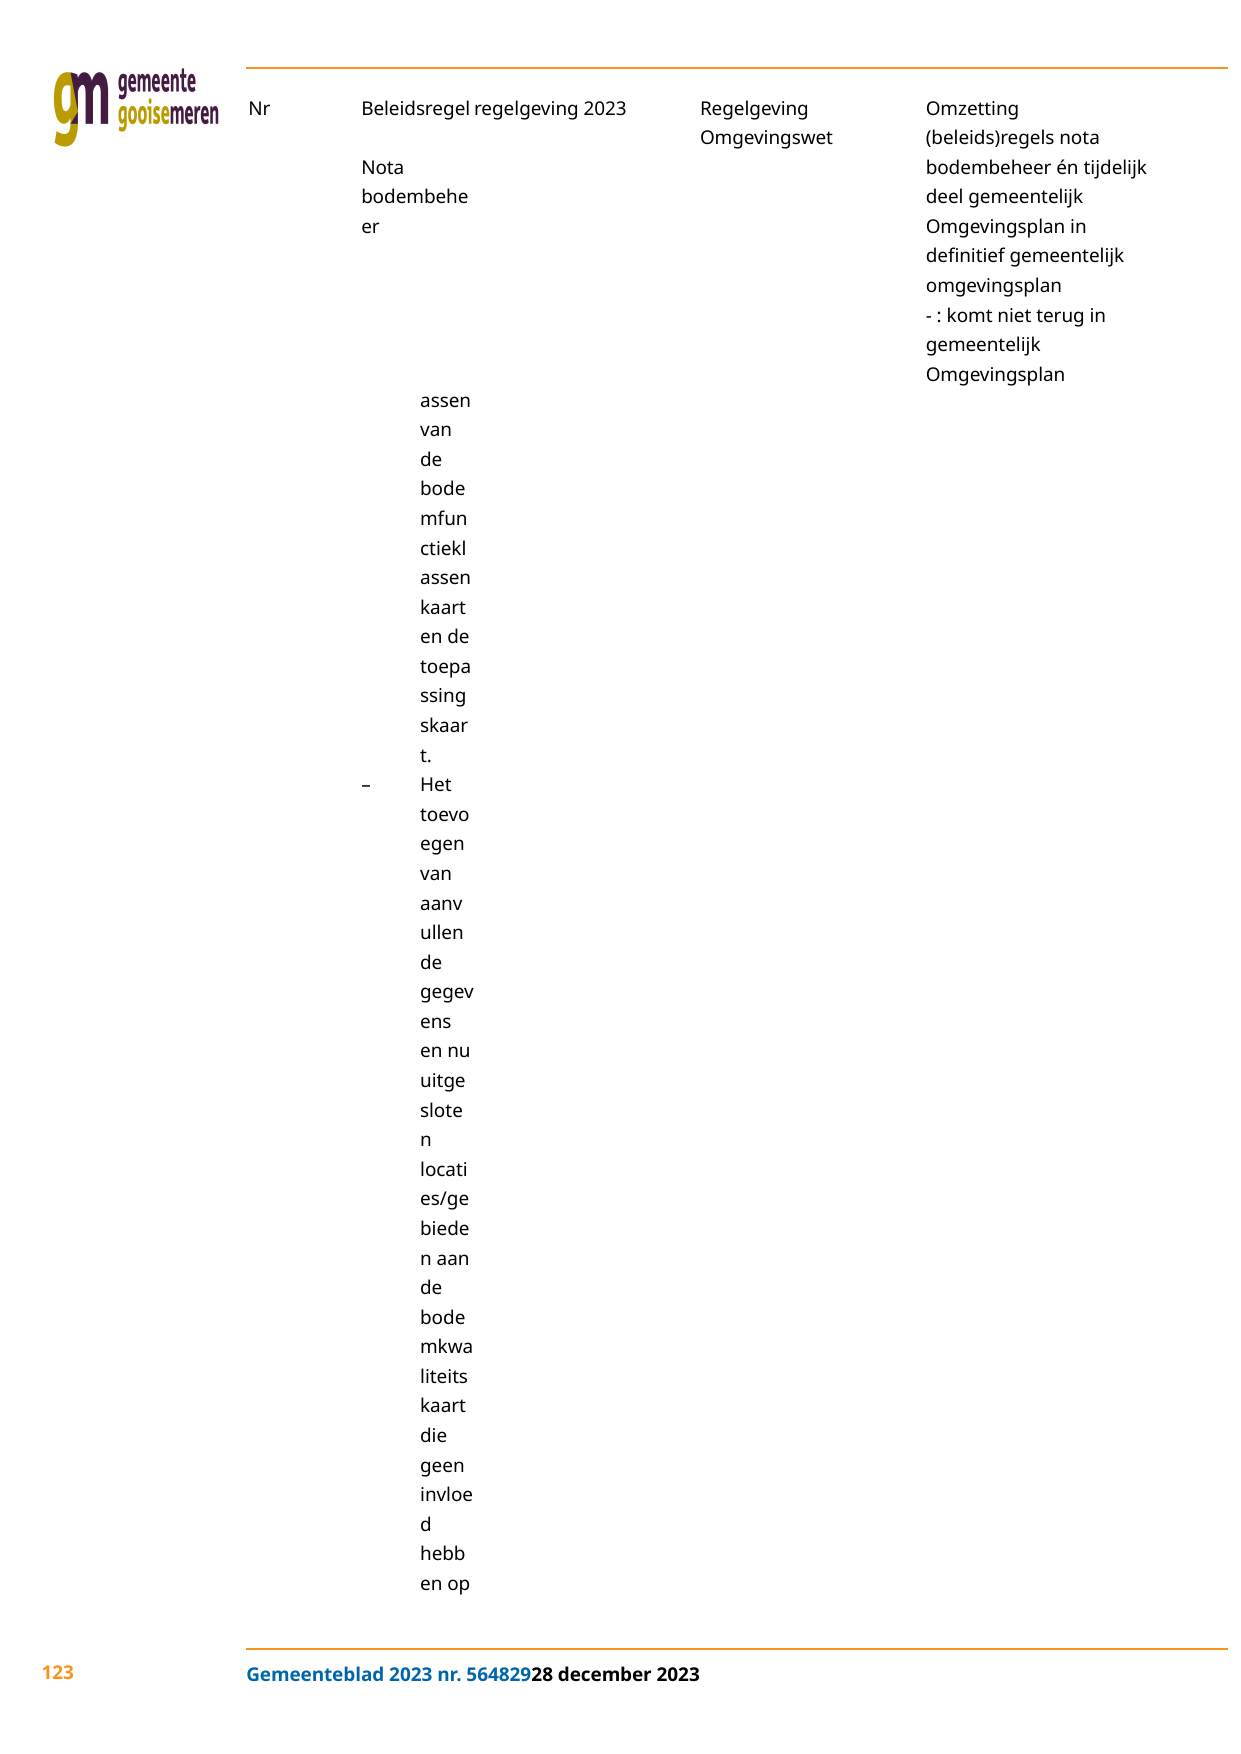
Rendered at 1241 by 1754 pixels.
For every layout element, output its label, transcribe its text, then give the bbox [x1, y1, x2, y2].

table_cell [474, 387, 700, 1596]
table_header Beleidsregel Nota bodembeheer [361, 95, 474, 387]
table_cell [700, 387, 926, 1596]
table_header Omzetting (beleids)regels nota bodembeheer én tijdelijk deel gemeentelijk Omgevingsplan in definitief gemeentelijk omgevingsplan - : komt niet terug in gemeentelijk Omgevingsplan [926, 95, 1152, 387]
table_cell [926, 387, 1152, 1596]
table_header Nr [248, 95, 361, 387]
table_cell assen van de bodemfunctieklassenkaart en de toepassingskaart. Het toevoegen van aanvullende gegevens en nu uitgesloten locaties/gebieden aan de bodemkwaliteitskaart die geen invloed hebben op [361, 387, 474, 1596]
table_header Regelgeving Omgevingswet [700, 95, 926, 387]
table_cell [248, 387, 361, 1596]
table_header regelgeving 2023 [474, 95, 700, 387]
picture [41, 47, 231, 172]
